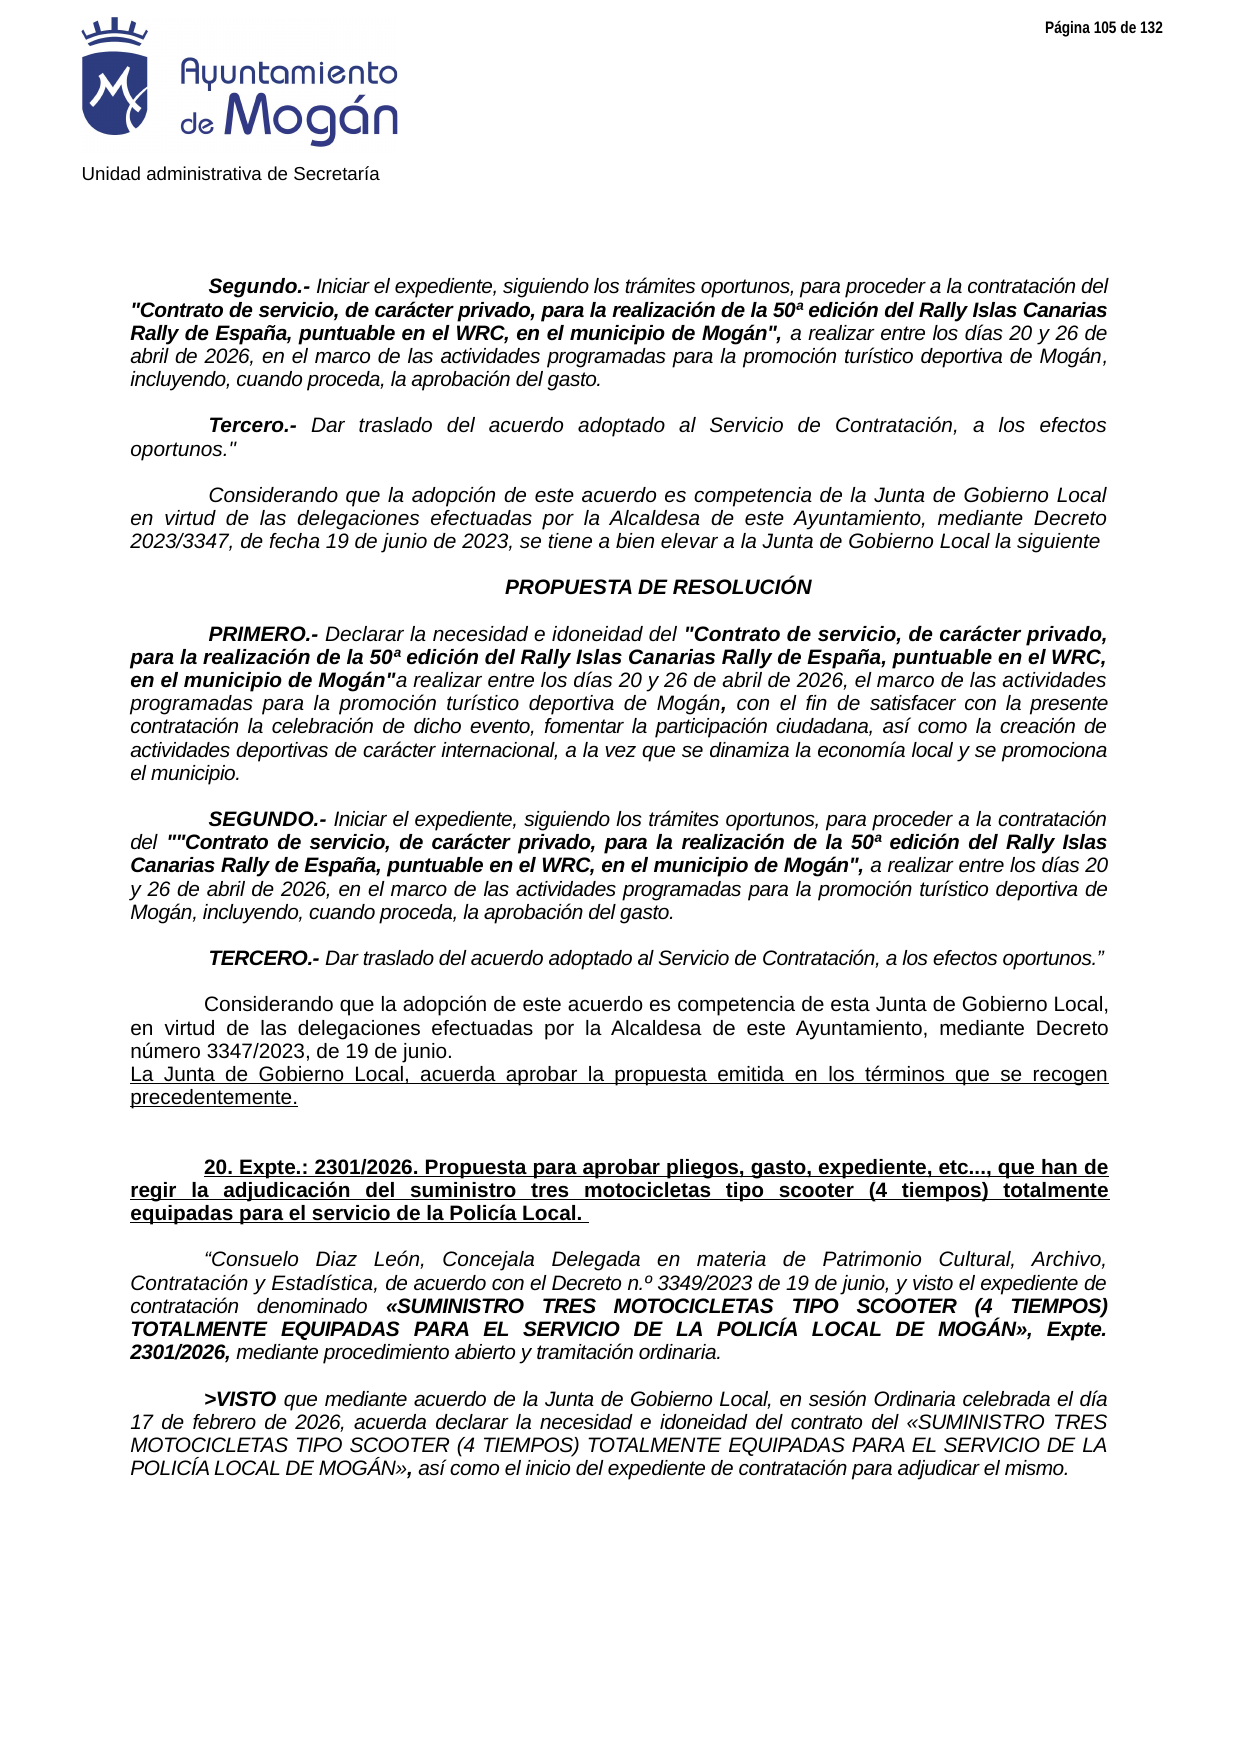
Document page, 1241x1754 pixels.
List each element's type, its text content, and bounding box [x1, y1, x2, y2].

text Considerando que la adopción de este acuerdo es competencia de la Junta de Gobierno Local en virtud de las delegaciones efectuadas por la Alcaldesa de este Ayuntamiento, mediante Decreto 2023/3347, de fecha 19 de junio de 2023, se tiene a bien elevar a la Junta de Gobierno Local la siguiente [130, 483, 1110, 553]
text La Junta de Gobierno Local, acuerda aprobar la propuesta emitida en los términos que se recogen precedentemente. [130, 1062, 1110, 1109]
text Segundo.- Iniciar el expediente, siguiendo los trámites oportunos, para proceder a la contratación del "Contrato de servicio, de carácter privado, para la realización de la 50ª edición del Rally Islas Canarias Rally de España, puntuable en el WRC, en el municipio de Mogán", a realizar entre los días 20 y 26 de abril de 2026, en el marco de las actividades programadas para la promoción turístico deportiva de Mogán, incluyendo, cuando proceda, la aprobación del gasto. [130, 275, 1110, 391]
text PROPUESTA DE RESOLUCIÓN [130, 576, 1110, 599]
text “Consuelo Diaz León, Concejala Delegada en materia de Patrimonio Cultural, Archivo, Contratación y Estadística, de acuerdo con el Decreto n.º 3349/2023 de 19 de junio, y visto el expediente de contratación denominado «SUMINISTRO TRES MOTOCICLETAS TIPO SCOOTER (4 TIEMPOS) TOTALMENTE EQUIPADAS PARA EL SERVICIO DE LA POLICÍA LOCAL DE MOGÁN», Expte. 2301/2026, mediante procedimiento abierto y tramitación ordinaria. [130, 1248, 1110, 1364]
text PRIMERO.- Declarar la necesidad e idoneidad del "Contrato de servicio, de carácter privado, para la realización de la 50ª edición del Rally Islas Canarias Rally de España, puntuable en el WRC, en el municipio de Mogán"a realizar entre los días 20 y 26 de abril de 2026, el marco de las actividades programadas para la promoción turístico deportiva de Mogán, con el fin de satisfacer con la presente contratación la celebración de dicho evento, fomentar la participación ciudadana, así como la creación de actividades deportivas de carácter internacional, a la vez que se dinamiza la economía local y se promociona el municipio. [130, 622, 1110, 785]
text 20. Expte.: 2301/2026. Propuesta para aprobar pliegos, gasto, expediente, etc..., que han de regir la adjudicación del suministro tres motocicletas tipo scooter (4 tiempos) totalmente [130, 1155, 1110, 1199]
text equipadas para el servicio de la Policía Local. [130, 1200, 1110, 1225]
text SEGUNDO.- Iniciar el expediente, siguiendo los trámites oportunos, para proceder a la contratación del ""Contrato de servicio, de carácter privado, para la realización de la 50ª edición del Rally Islas Canarias Rally de España, puntuable en el WRC, en el municipio de Mogán", a realizar entre los días 20 y 26 de abril de 2026, en el marco de las actividades programadas para la promoción turístico deportiva de Mogán, incluyendo, cuando proceda, la aprobación del gasto. [130, 808, 1110, 924]
text TERCERO.- Dar traslado del acuerdo adoptado al Servicio de Contratación, a los efectos oportunos.” [130, 947, 1110, 970]
text Considerando que la adopción de este acuerdo es competencia de esta Junta de Gobierno Local, en virtud de las delegaciones efectuadas por la Alcaldesa de este Ayuntamiento, mediante Decreto número 3347/2023, de 19 de junio. [130, 993, 1110, 1062]
text Tercero.- Dar traslado del acuerdo adoptado al Servicio de Contratación, a los efectos oportunos." [130, 414, 1110, 460]
picture [81, 17, 398, 153]
text >VISTO que mediante acuerdo de la Junta de Gobierno Local, en sesión Ordinaria celebrada el día 17 de febrero de 2026, acuerda declarar la necesidad e idoneidad del contrato del «SUMINISTRO TRES MOTOCICLETAS TIPO SCOOTER (4 TIEMPOS) TOTALMENTE EQUIPADAS PARA EL SERVICIO DE LA POLICÍA LOCAL DE MOGÁN», así como el inicio del expediente de contratación para adjudicar el mismo. [130, 1387, 1110, 1480]
